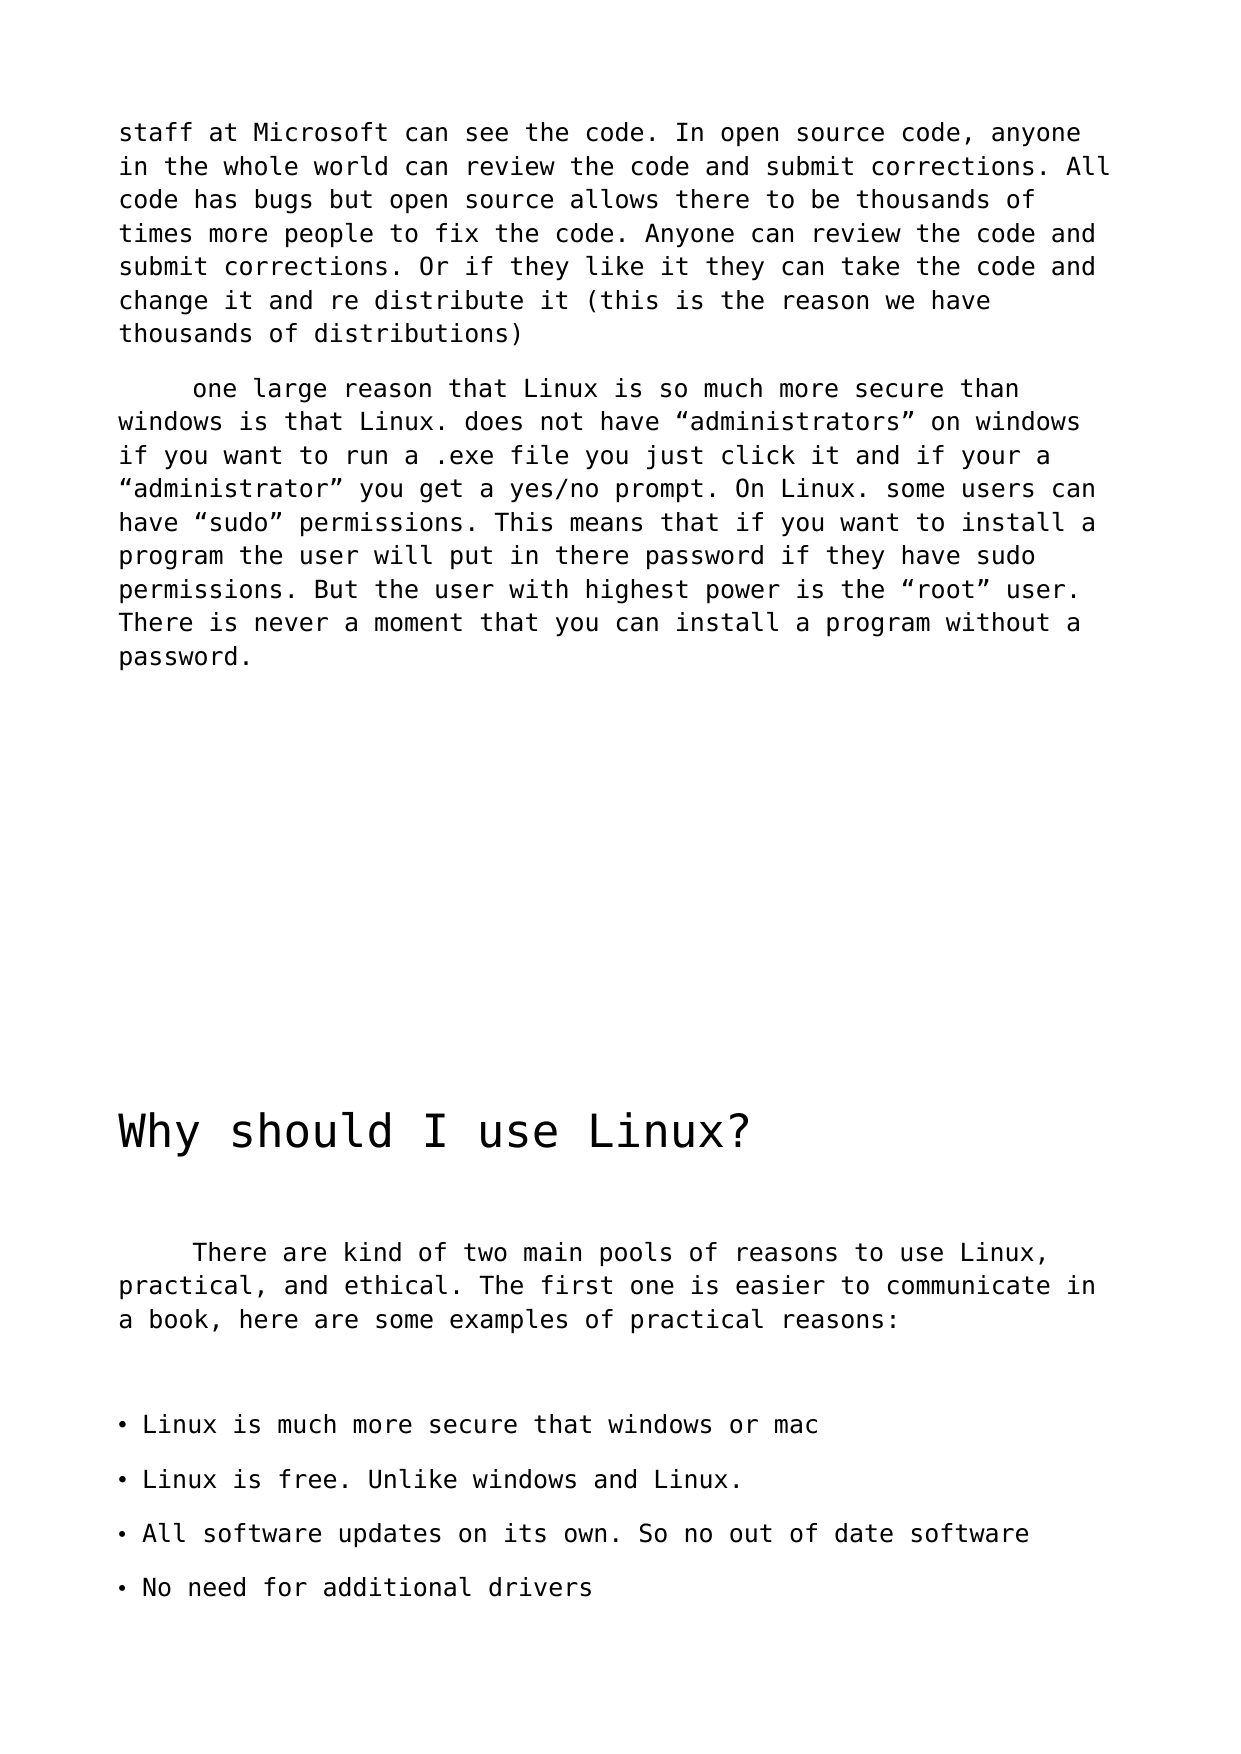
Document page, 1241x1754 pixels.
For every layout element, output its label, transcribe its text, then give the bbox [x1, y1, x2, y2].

text There are kind of two main pools of reasons to use Linux, practical, and ethical. The first one is easier to communicate in a book, here are some examples of practical reasons: [118, 1238, 1122, 1334]
list Linux is free. Unlike windows and Linux. [118, 1465, 1122, 1494]
text one large reason that Linux is so much more secure than windows is that Linux. does not have “administrators” on windows if you want to run a .exe file you just click it and if your a “administrator” you get a yes/no prompt. On Linux. some users can have “sudo” permissions. This means that if you want to install a program the user will put in there password if they have sudo permissions. But the user with highest power is the “root” user. There is never a moment that you can install a program without a password. [118, 374, 1122, 671]
list No need for additional drivers [118, 1573, 1122, 1603]
list Linux is much more secure that windows or mac [118, 1410, 1122, 1439]
text staff at Microsoft can see the code. In open source code, anyone in the whole world can review the code and submit corrections. All code has bugs but open source allows there to be thousands of times more people to fix the code. Anyone can review the code and submit corrections. Or if they like it they can take the code and change it and re distribute it (this is the reason we have thousands of distributions) [118, 118, 1122, 348]
list All software updates on its own. So no out of date software [118, 1519, 1122, 1548]
text Why should I use Linux? [118, 1105, 1122, 1158]
